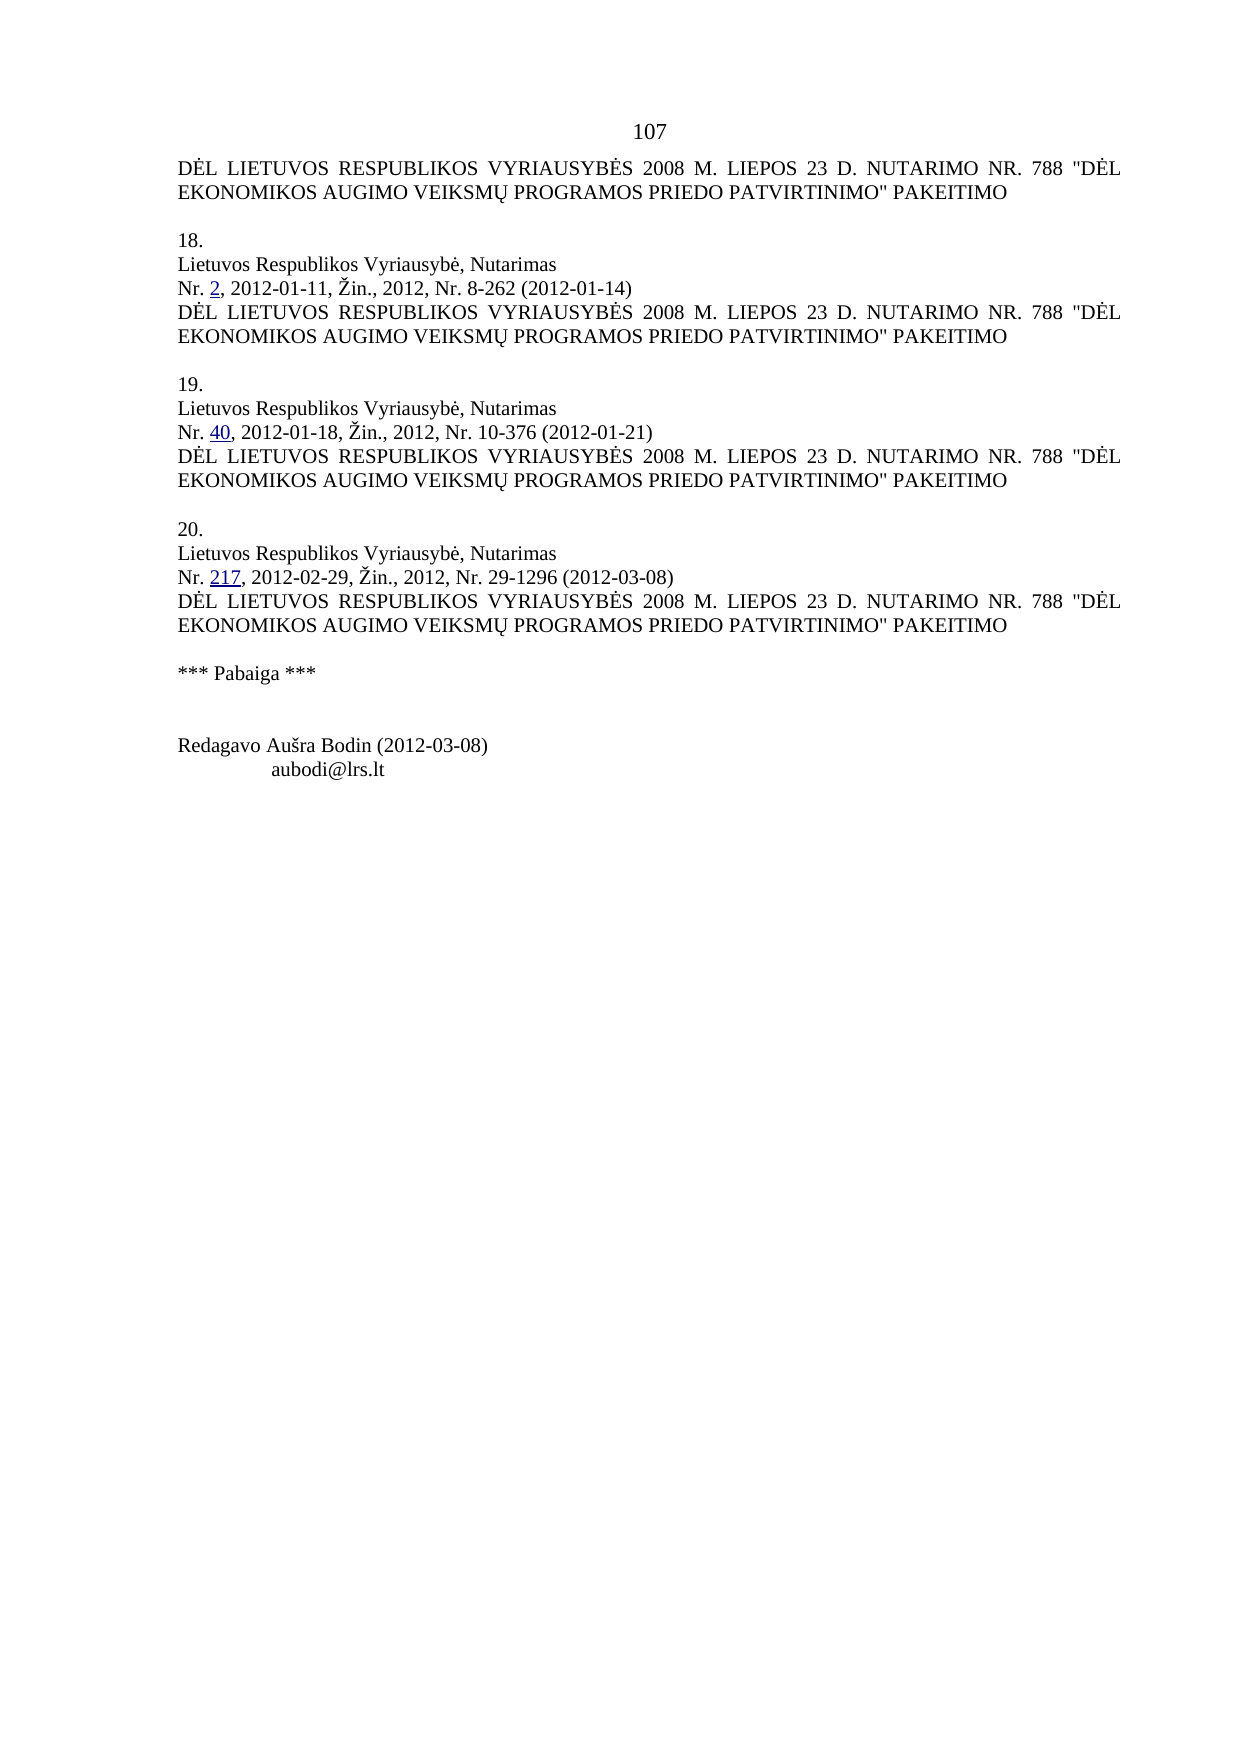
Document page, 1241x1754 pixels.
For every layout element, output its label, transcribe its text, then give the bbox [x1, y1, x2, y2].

text DĖL LIETUVOS RESPUBLIKOS VYRIAUSYBĖS 2008 M. LIEPOS 23 D. NUTARIMO NR. 788 "DĖL EKONOMIKOS AUGIMO VEIKSMŲ PROGRAMOS PRIEDO PATVIRTINIMO" PAKEITIMO [177, 589, 1122, 637]
text DĖL LIETUVOS RESPUBLIKOS VYRIAUSYBĖS 2008 M. LIEPOS 23 D. NUTARIMO NR. 788 "DĖL EKONOMIKOS AUGIMO VEIKSMŲ PROGRAMOS PRIEDO PATVIRTINIMO" PAKEITIMO [177, 300, 1122, 348]
text aubodi@lrs.lt [177, 757, 1122, 781]
text Nr. 2, 2012-01-11, Žin., 2012, Nr. 8-262 (2012-01-14) [177, 276, 1122, 300]
text Lietuvos Respublikos Vyriausybė, Nutarimas [177, 541, 1122, 565]
text Nr. 217, 2012-02-29, Žin., 2012, Nr. 29-1296 (2012-03-08) [177, 565, 1122, 589]
text DĖL LIETUVOS RESPUBLIKOS VYRIAUSYBĖS 2008 M. LIEPOS 23 D. NUTARIMO NR. 788 "DĖL EKONOMIKOS AUGIMO VEIKSMŲ PROGRAMOS PRIEDO PATVIRTINIMO" PAKEITIMO [177, 156, 1122, 204]
text DĖL LIETUVOS RESPUBLIKOS VYRIAUSYBĖS 2008 M. LIEPOS 23 D. NUTARIMO NR. 788 "DĖL EKONOMIKOS AUGIMO VEIKSMŲ PROGRAMOS PRIEDO PATVIRTINIMO" PAKEITIMO [177, 444, 1122, 492]
text Lietuvos Respublikos Vyriausybė, Nutarimas [177, 252, 1122, 276]
text Nr. 40, 2012-01-18, Žin., 2012, Nr. 10-376 (2012-01-21) [177, 420, 1122, 444]
text 19. [177, 372, 1122, 396]
text Redagavo Aušra Bodin (2012-03-08) [177, 733, 1122, 757]
text 20. [177, 517, 1122, 541]
text 18. [177, 228, 1122, 252]
text *** Pabaiga *** [177, 661, 1122, 685]
text Lietuvos Respublikos Vyriausybė, Nutarimas [177, 396, 1122, 420]
